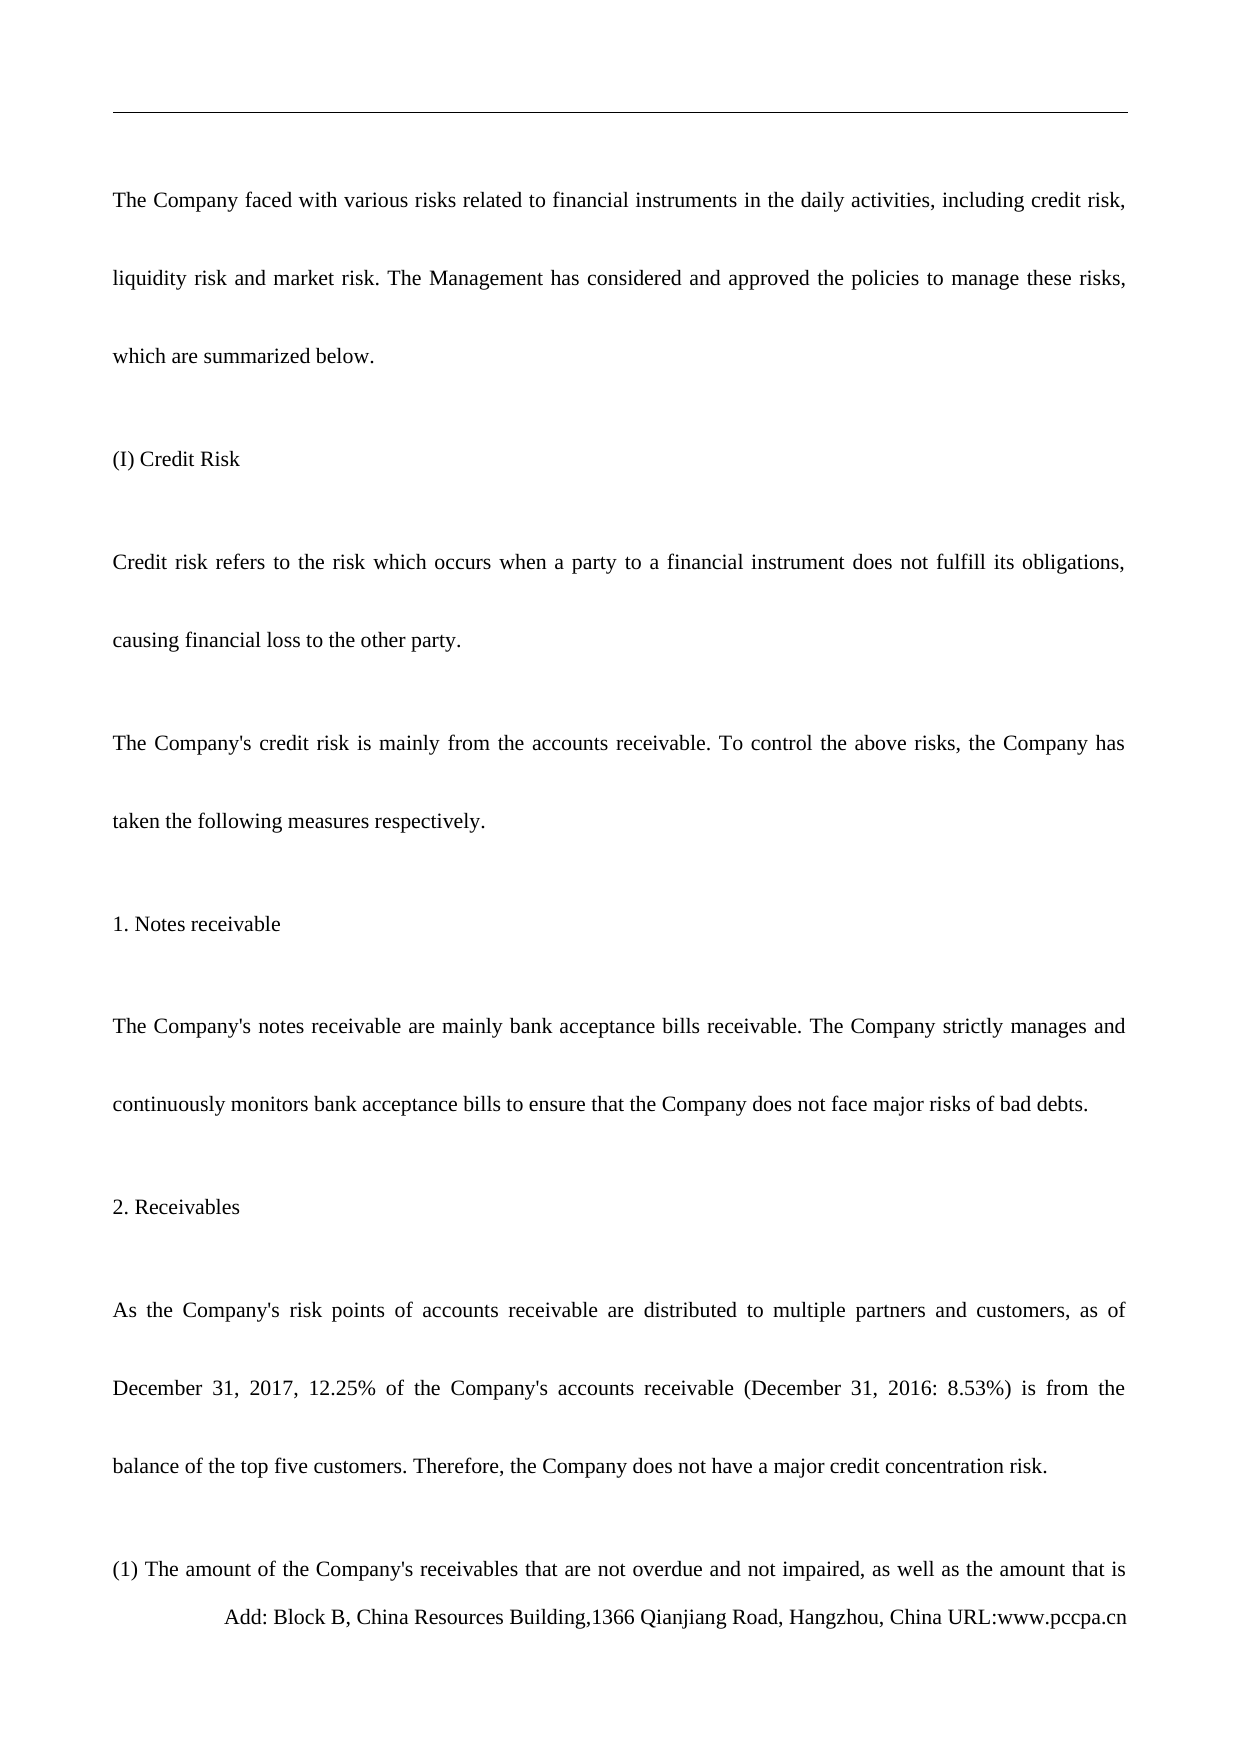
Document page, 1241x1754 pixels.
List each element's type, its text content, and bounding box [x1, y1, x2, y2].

text 2. Receivables [112, 1165, 1128, 1228]
text (1) The amount of the Company's receivables that are not overdue and not impaired, as well as the amount that is [112, 1527, 1128, 1589]
text 1. Notes receivable [112, 882, 1128, 944]
text As the Company's risk points of accounts receivable are distributed to multiple partners and customers, as of December 31, 2017, 12.25% of the Company's accounts receivable (December 31, 2016: 8.53%) is from the balance of the top five customers. Therefore, the Company does not have a major credit concentration risk. [112, 1268, 1128, 1487]
text The Company faced with various risks related to financial instruments in the daily activities, including credit risk, liquidity risk and market risk. The Management has considered and approved the policies to manage these risks, which are summarized below. [112, 158, 1128, 377]
text The Company's notes receivable are mainly bank acceptance bills receivable. The Company strictly manages and continuously monitors bank acceptance bills to ensure that the Company does not face major risks of bad debts. [112, 984, 1128, 1125]
text (I) Credit Risk [112, 417, 1128, 480]
text Credit risk refers to the risk which occurs when a party to a financial instrument does not fulfill its obligations, causing financial loss to the other party. [112, 520, 1128, 661]
text The Company's credit risk is mainly from the accounts receivable. To control the above risks, the Company has taken the following measures respectively. [112, 701, 1128, 841]
